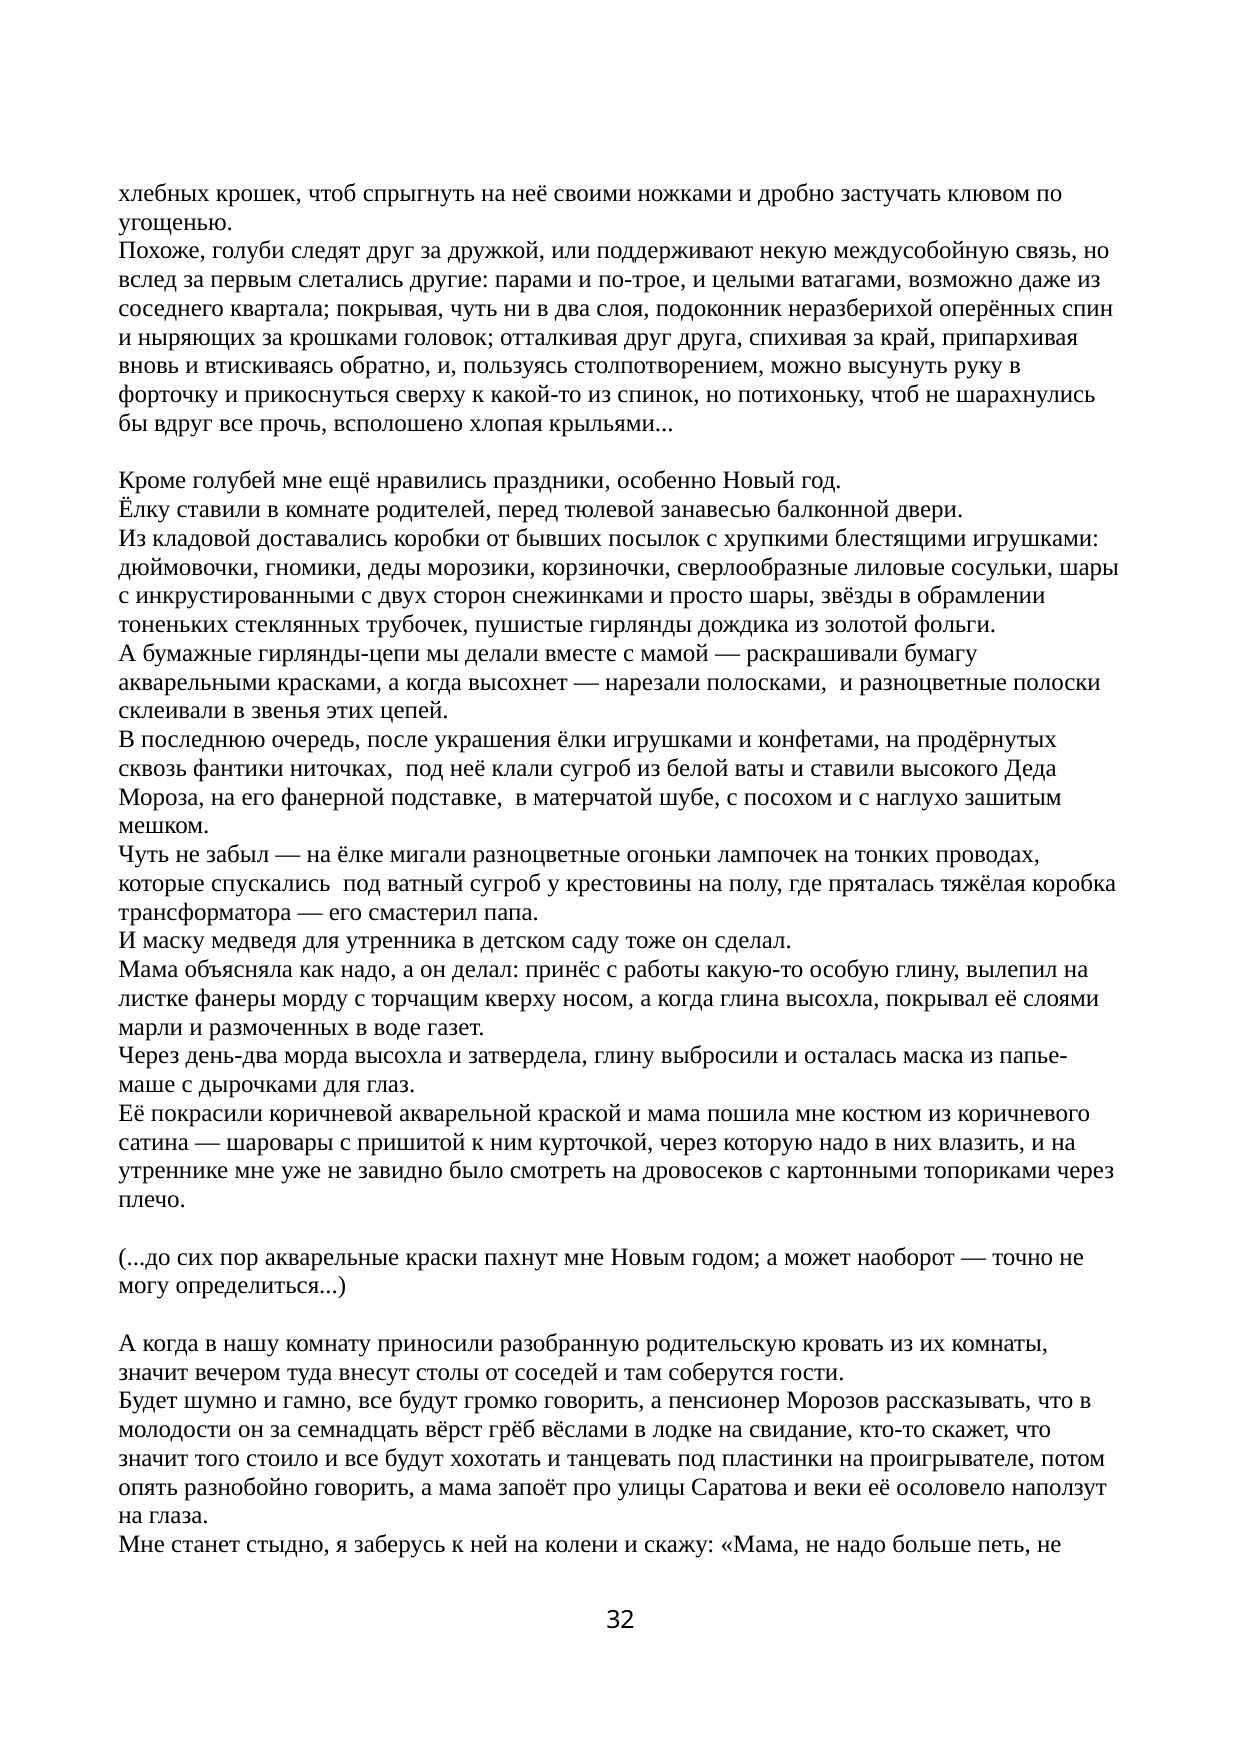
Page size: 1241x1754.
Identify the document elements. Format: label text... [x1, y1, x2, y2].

text А бумажные гирлянды-цепи мы делали вместе с мамой — раскрашивали бумагу акварельными красками, а когда высохнет — нарезали полосками, и разноцветные полоски склеивали в звенья этих цепей. [118, 638, 1122, 724]
text Ёлку ставили в комнате родителей, перед тюлевой занавесью балконной двери. [118, 494, 1122, 523]
text И маску медведя для утренника в детском саду тоже он сделал. [118, 926, 1122, 954]
text В последнюю очередь, после украшения ёлки игрушками и конфетами, на продёрнутых сквозь фантики ниточках, под неё клали сугроб из белой ваты и ставили высокого Деда Мороза, на его фанерной подставке, в матерчатой шубе, с посохом и с наглухо зашитым мешком. [118, 724, 1122, 839]
text А когда в нашу комнату приносили разобранную родительскую кровать из их комнаты, значит вечером туда внесут столы от соседей и там соберутся гости. [118, 1328, 1122, 1386]
text (...до сих пор акварельные краски пахнут мне Новым годом; а может наоборот — точно не могу определиться...) [118, 1242, 1122, 1299]
text Чуть не забыл — на ёлке мигали разноцветные огоньки лампочек на тонких проводах, которые спускались под ватный сугроб у крестовины на полу, где пряталась тяжёлая коробка трансформатора — его смастерил папа. [118, 839, 1122, 926]
text Через день-два морда высохла и затвердела, глину выбросили и осталась маска из папье-маше с дырочками для глаз. [118, 1041, 1122, 1098]
text Мне станет стыдно, я заберусь к ней на колени и скажу: «Мама, не надо больше петь, не [118, 1529, 1122, 1558]
text Из кладовой доставались коробки от бывших посылок с хрупкими блестящими игрушками: дюймовочки, гномики, деды морозики, корзиночки, сверлообразные лиловые сосульки, шары с инкрустированными с двух сторон снежинками и просто шары, звёзды в обрамлении тоненьких стеклянных трубочек, пушистые гирлянды дождика из золотой фольги. [118, 523, 1122, 638]
text хлебных крошек, чтоб спрыгнуть на неё своими ножками и дробно застучать клювом по угощенью. [118, 178, 1122, 236]
text Кроме голубей мне ещё нравились праздники, особенно Новый год. [118, 466, 1122, 494]
text Будет шумно и гамно, все будут громко говорить, а пенсионер Морозов рассказывать, что в молодости он за семнадцать вёрст грёб вёслами в лодке на свидание, кто-то скажет, что значит того стоило и все будут хохотать и танцевать под пластинки на проигрывателе, потом опять разнобойно говорить, а мама запоёт про улицы Саратова и веки её осоловело наползут на глаза. [118, 1386, 1122, 1529]
text Её покрасили коричневой акварельной краской и мама пошила мне костюм из коричневого сатина — шаровары с пришитой к ним курточкой, через которую надо в них влазить, и на утреннике мне уже не завидно было смотреть на дровосеков с картонными топориками через плечо. [118, 1098, 1122, 1213]
text Похоже, голуби следят друг за дружкой, или поддерживают некую междусобойную связь, но вслед за первым слетались другие: парами и по-трое, и целыми ватагами, возможно даже из соседнего квартала; покрывая, чуть ни в два слоя, подоконник неразберихой оперённых спин и ныряющих за крошками головок; отталкивая друг друга, спихивая за край, припархивая вновь и втискиваясь обратно, и, пользуясь столпотворением, можно высунуть руку в форточку и прикоснуться сверху к какой-то из спинок, но потихоньку, чтоб не шарахнулись бы вдруг все прочь, всполошено хлопая крыльями... [118, 236, 1122, 437]
text Мама объясняла как надо, а он делал: принёс с работы какую-то особую глину, вылепил на листке фанеры морду с торчащим кверху носом, а когда глина высохла, покрывал её слоями марли и размоченных в воде газет. [118, 954, 1122, 1041]
